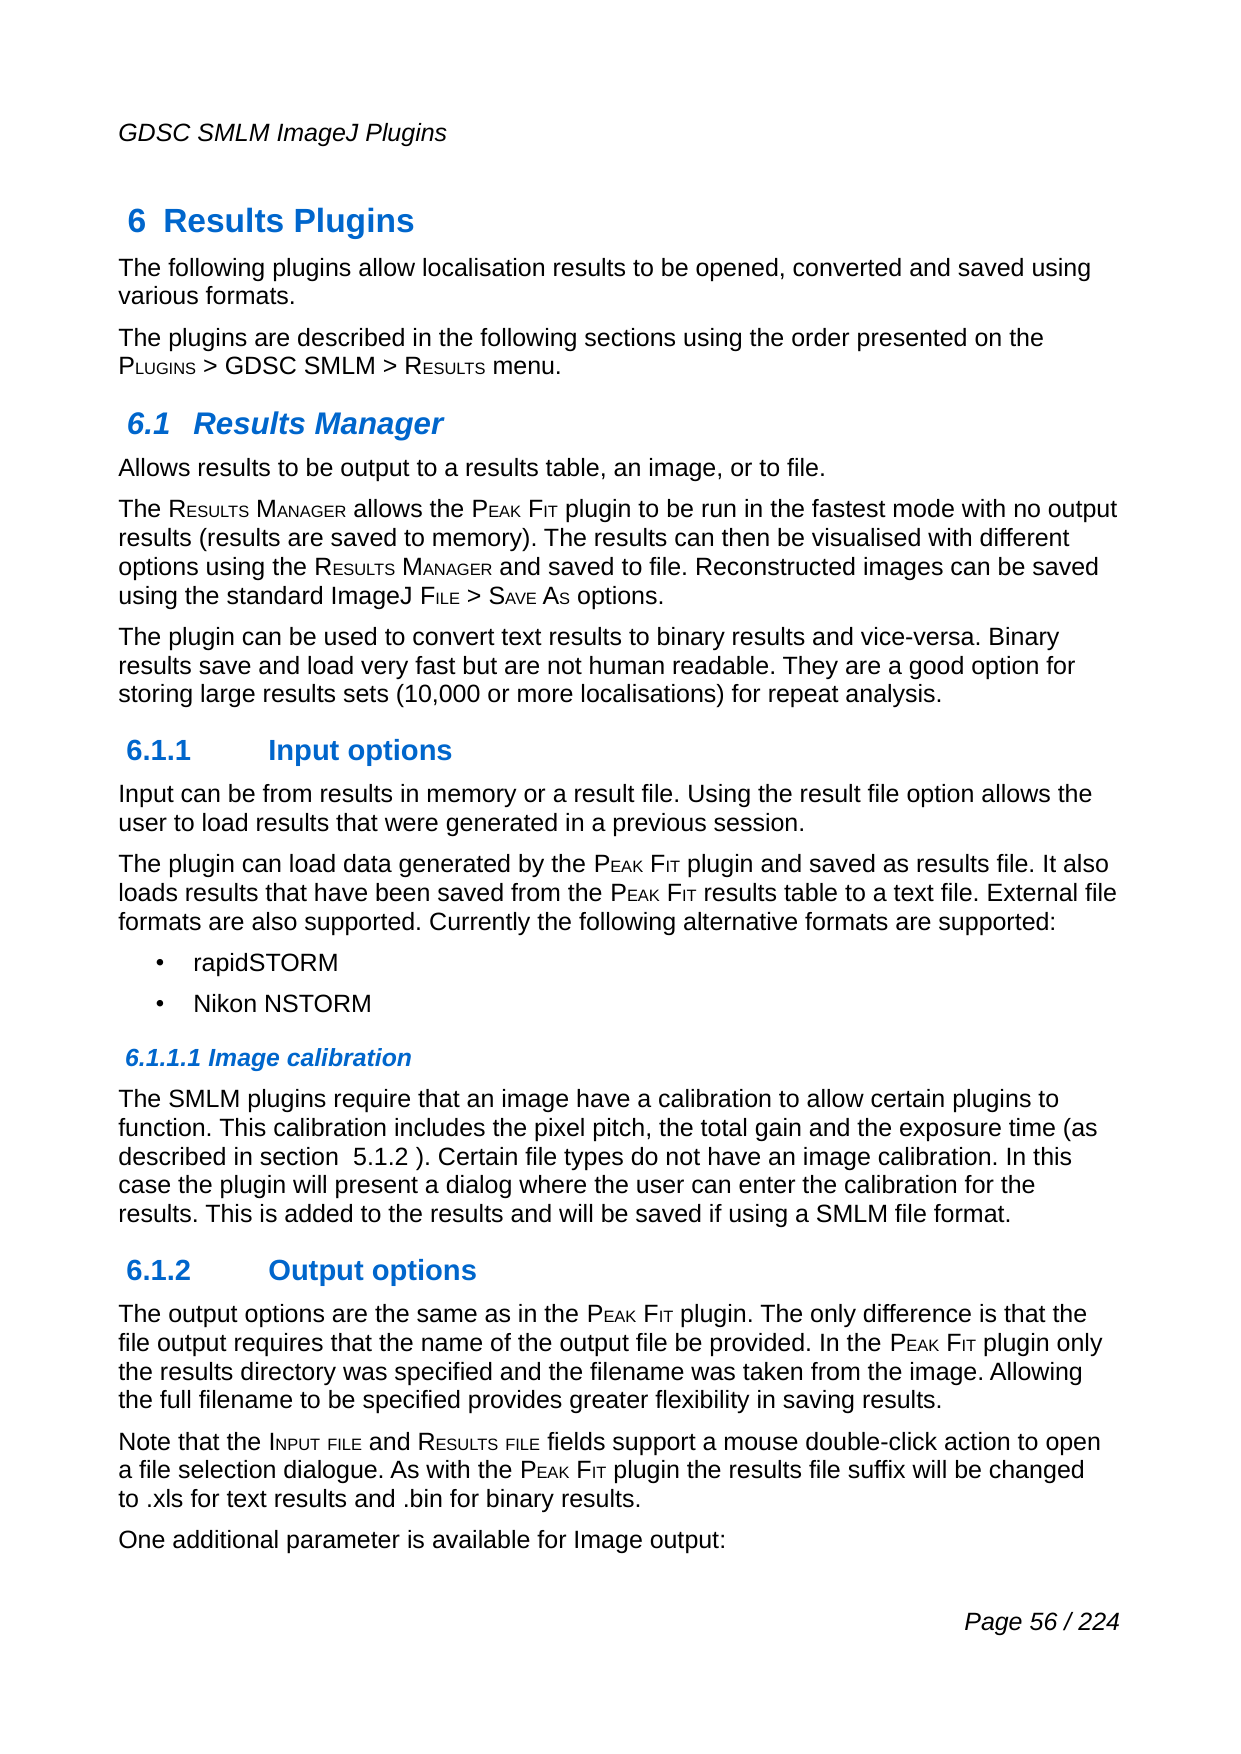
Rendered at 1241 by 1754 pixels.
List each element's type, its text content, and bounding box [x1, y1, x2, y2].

subtitle Image calibration [118, 1043, 1122, 1072]
text The plugins are described in the following sections using the order presented on the Plugins > GDSC SMLM > Results menu. [118, 322, 1122, 380]
subtitle Input options [118, 733, 1122, 767]
list Nikon NSTORM [156, 989, 1122, 1018]
text Input can be from results in memory or a result file. Using the result file option allows the user to load results that were generated in a previous session. [118, 779, 1122, 837]
subtitle Results Manager [118, 405, 1122, 441]
text Allows results to be output to a results table, an image, or to file. [118, 453, 1122, 482]
subtitle Output options [118, 1253, 1122, 1286]
text The plugin can load data generated by the Peak Fit plugin and saved as results file. It also loads results that have been saved from the Peak Fit results table to a text file. External file formats are also supported. Currently the following alternative formats are supported: [118, 849, 1122, 935]
text The output options are the same as in the Peak Fit plugin. The only difference is that the file output requires that the name of the output file be provided. In the Peak Fit plugin only the results directory was specified and the filename was taken from the image. Allowing the full filename to be specified provides greater flexibility in saving results. [118, 1299, 1122, 1414]
subtitle Results Plugins [118, 201, 1122, 240]
list rapidSTORM [156, 948, 1122, 977]
text The plugin can be used to convert text results to binary results and vice-versa. Binary results save and load very fast but are not human readable. They are a good option for storing large results sets (10,000 or more localisations) for repeat analysis. [118, 622, 1122, 708]
text The Results Manager allows the Peak Fit plugin to be run in the fastest mode with no output results (results are saved to memory). The results can then be visualised with different options using the Results Manager and saved to file. Reconstructed images can be saved using the standard ImageJ File > Save As options. [118, 494, 1122, 609]
text Note that the Input file and Results file fields support a mouse double-click action to open a file selection dialogue. As with the Peak Fit plugin the results file suffix will be changed to .xls for text results and .bin for binary results. [118, 1426, 1122, 1513]
text The following plugins allow localisation results to be opened, converted and saved using various formats. [118, 252, 1122, 310]
text The SMLM plugins require that an image have a calibration to allow certain plugins to function. This calibration includes the pixel pitch, the total gain and the exposure time (as described in section 5.1.2). Certain file types do not have an image calibration. In this case the plugin will present a dialog where the user can enter the calibration for the results. This is added to the results and will be saved if using a SMLM file format. [118, 1084, 1122, 1228]
text One additional parameter is available for Image output: [118, 1525, 1122, 1554]
